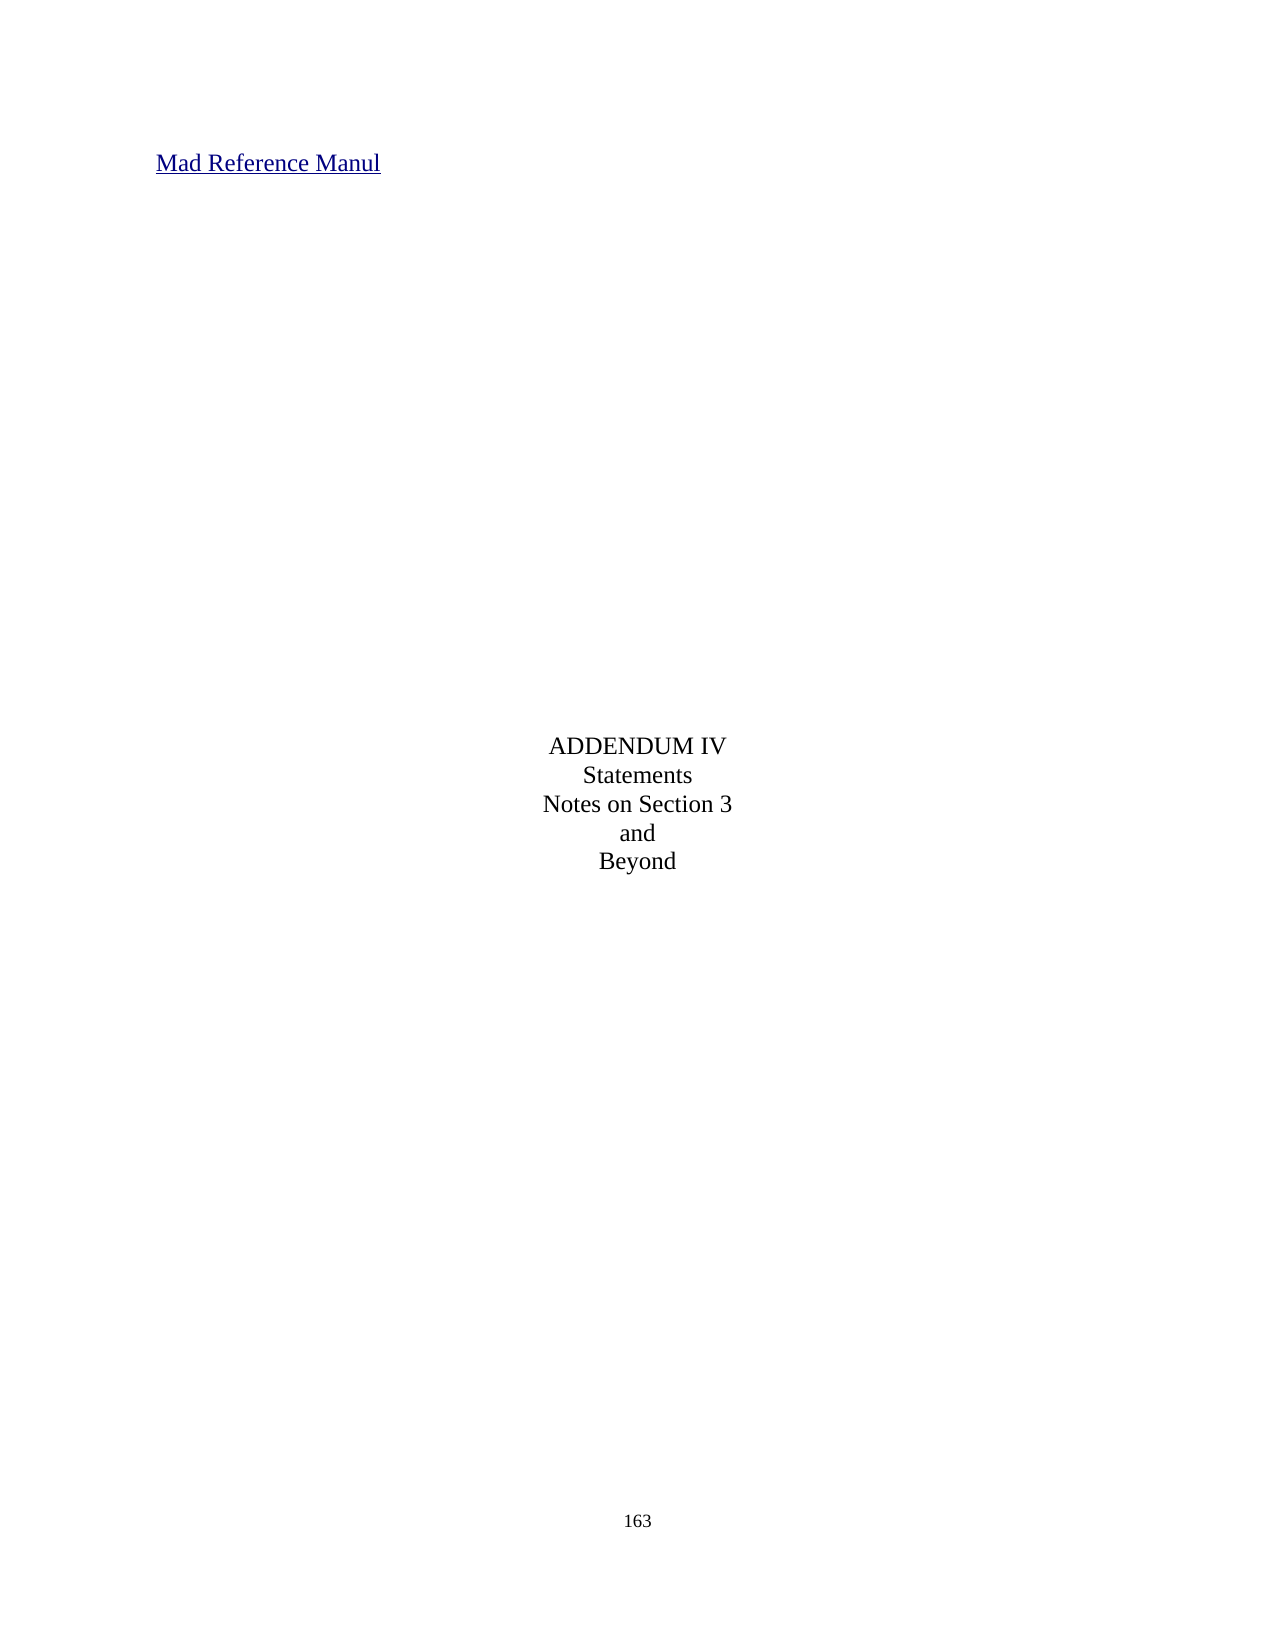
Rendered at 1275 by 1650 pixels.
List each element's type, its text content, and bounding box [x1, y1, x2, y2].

text Statements Notes on Section 3 and Beyond [118, 760, 1157, 875]
subtitle ADDENDUM IV [118, 731, 1157, 760]
